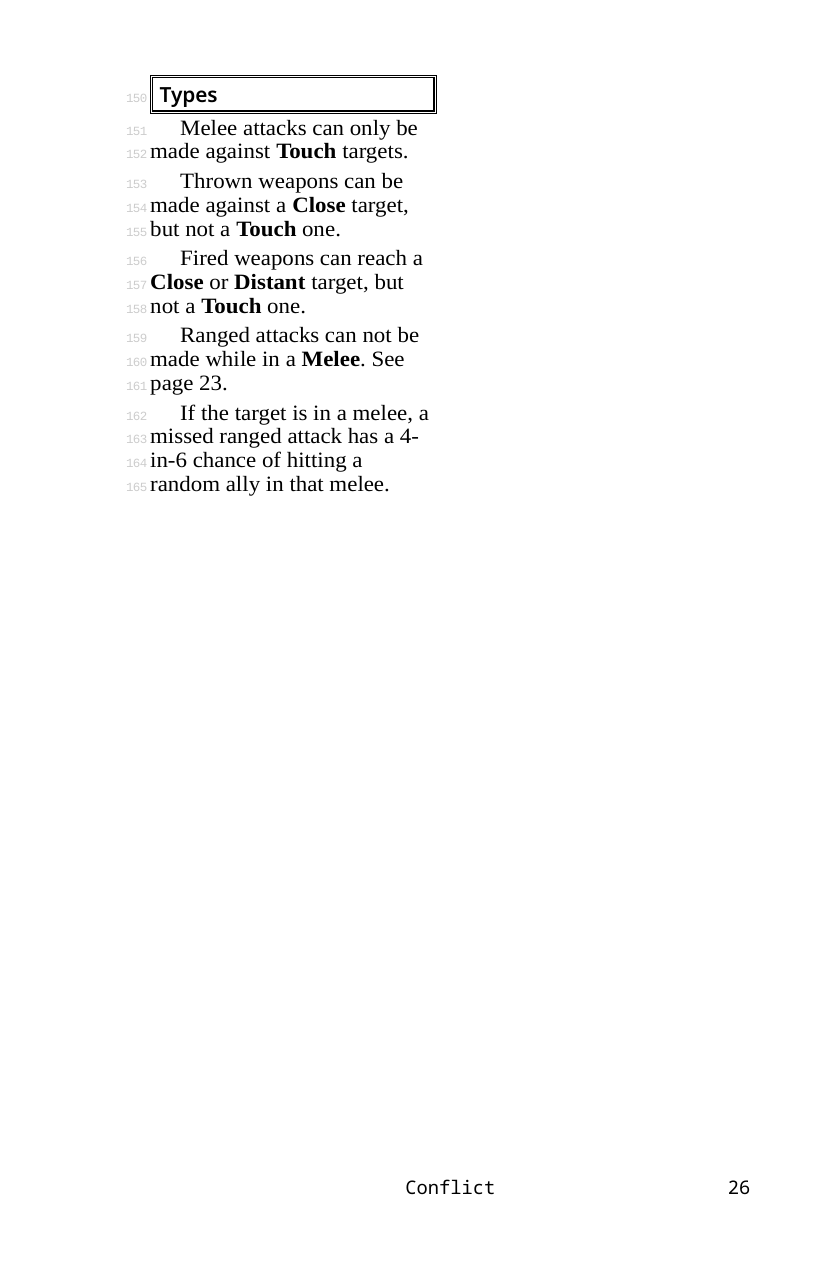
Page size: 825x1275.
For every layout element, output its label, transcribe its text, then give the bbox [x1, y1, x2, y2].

text Thrown weapons can be made against a close target, but not a touch one. [150, 170, 437, 241]
text Ranged attacks can not be made while in a melee. See page 23. [150, 324, 437, 395]
text Fired weapons can reach a close or distant target, but not a touch one. [150, 247, 437, 318]
text If the target is in a melee, a missed ranged attack has a 4-in-6 chance of hitting a random ally in that melee. [150, 401, 437, 496]
text Melee attacks can only be made against touch targets. [150, 116, 437, 164]
